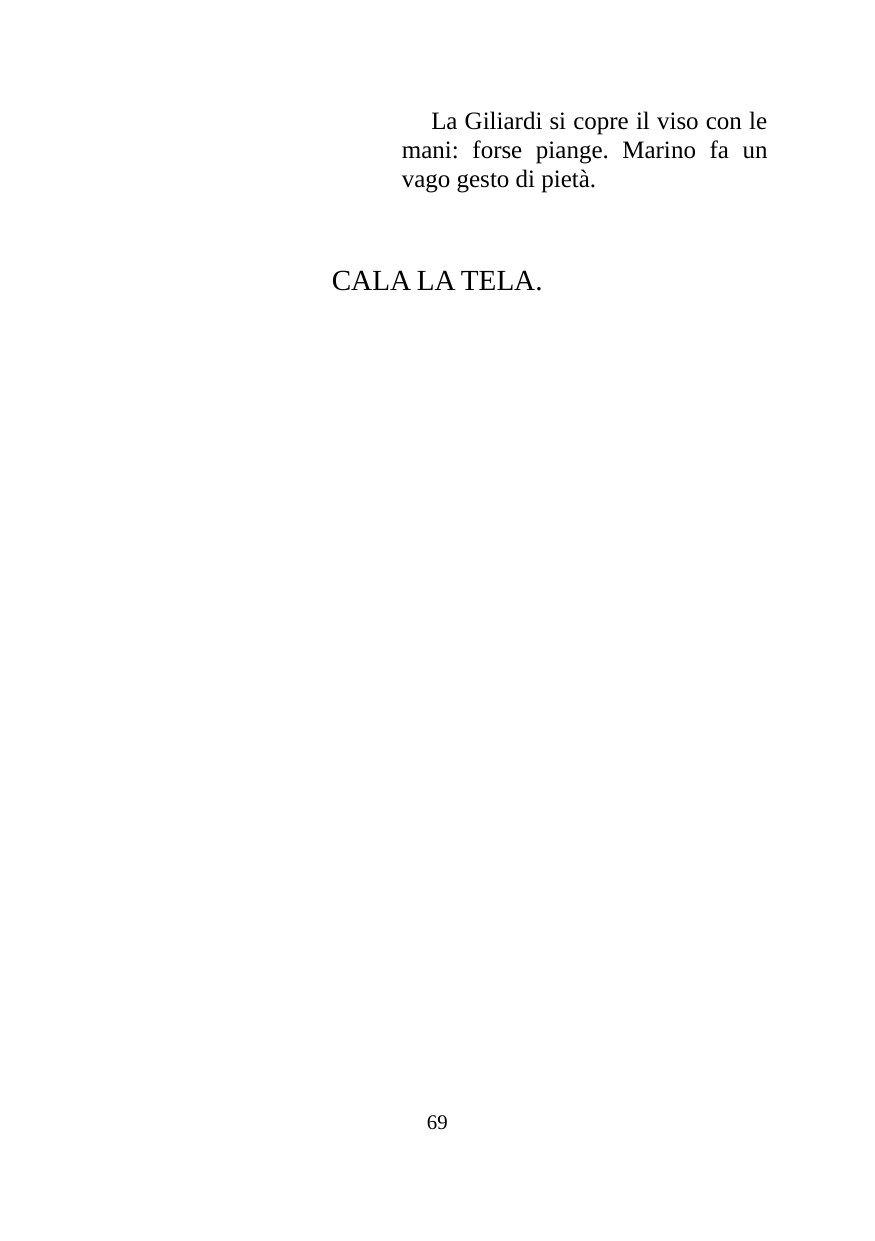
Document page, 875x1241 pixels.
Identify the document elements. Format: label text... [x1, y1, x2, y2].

text La Giliardi si copre il viso con le mani: forse piange. Marino fa un vago gesto di pietà. [402, 106, 768, 192]
text CALA LA TELA. [106, 263, 768, 297]
